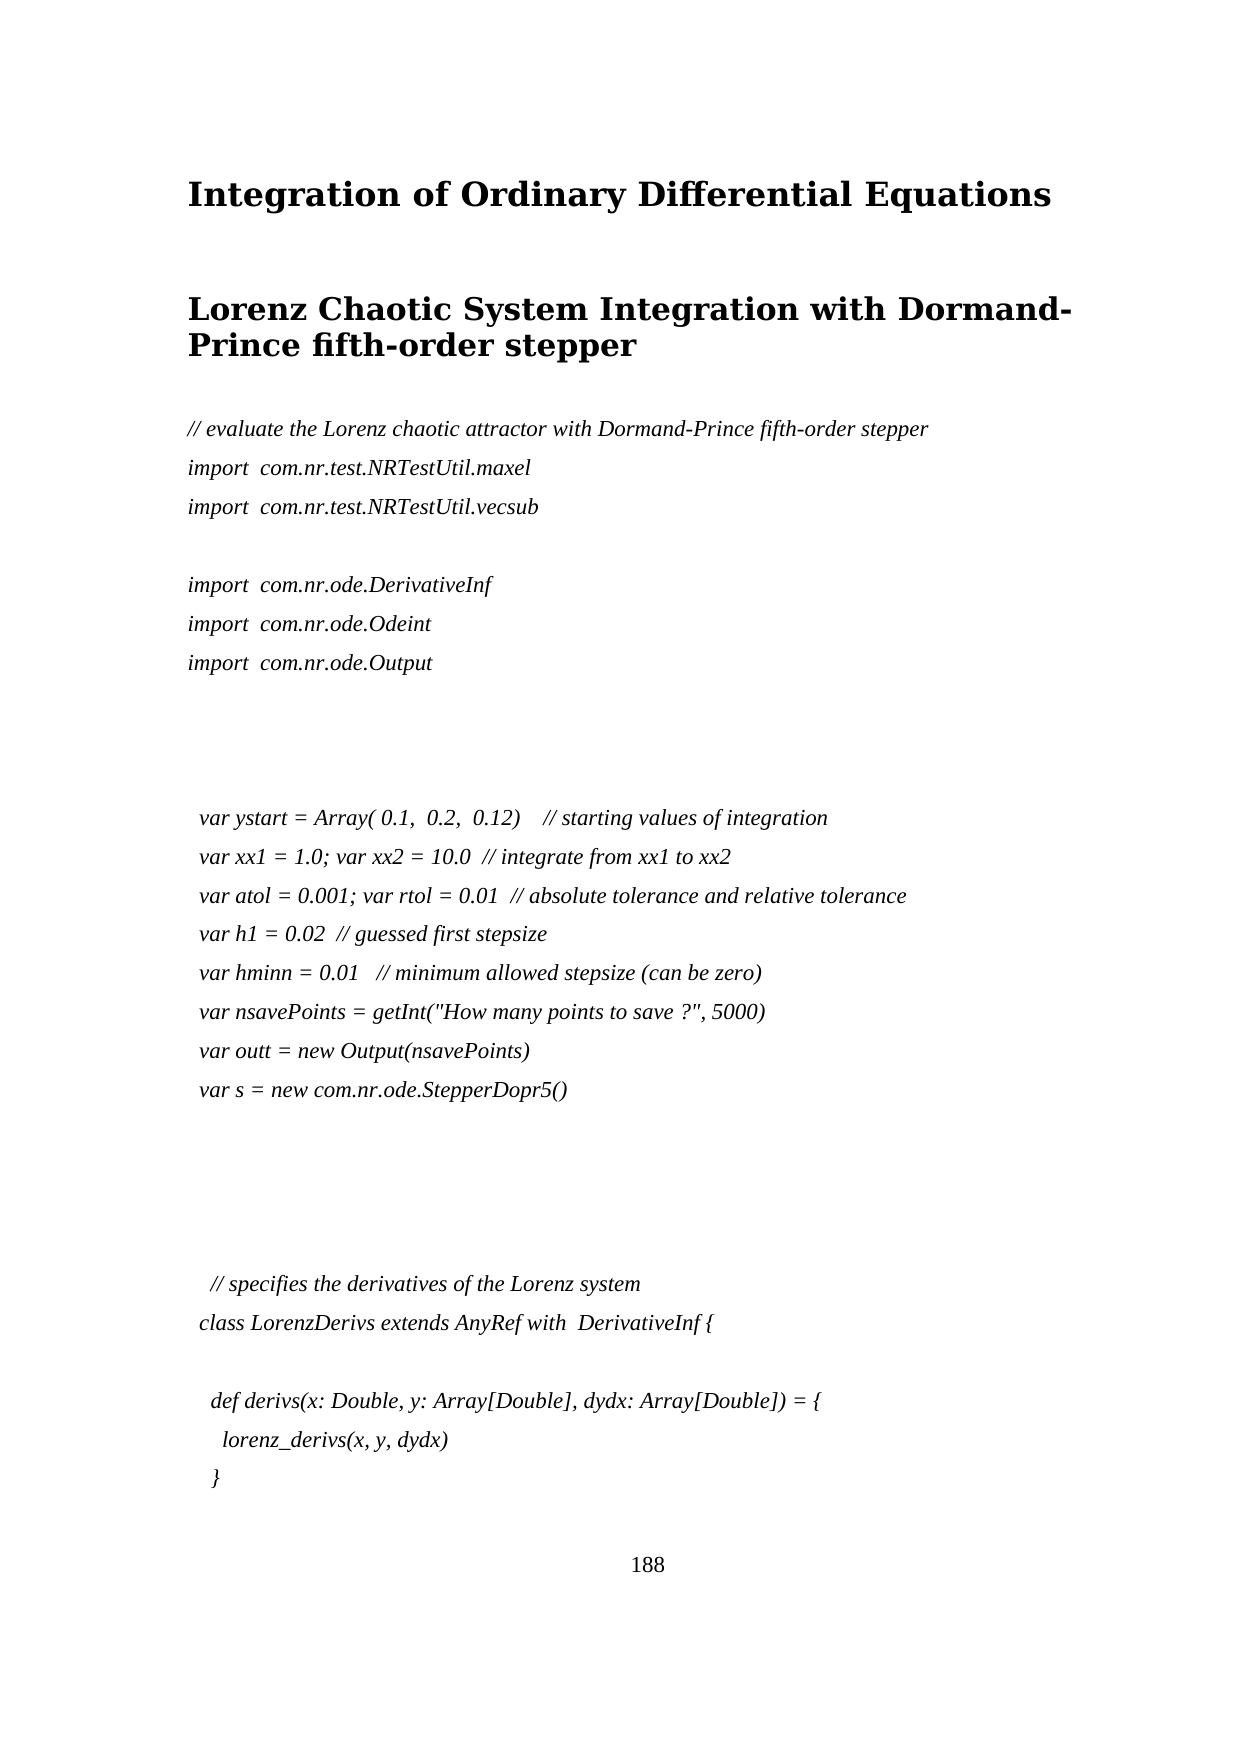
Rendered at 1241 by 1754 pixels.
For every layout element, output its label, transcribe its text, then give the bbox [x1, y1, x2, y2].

text // evaluate the Lorenz chaotic attractor with Dormand-Prince fifth-order stepper [187, 415, 1108, 442]
subtitle Integration of Ordinary Differential Equations [187, 175, 1108, 214]
text var outt = new Output(nsavePoints) [187, 1037, 1108, 1063]
text def derivs(x: Double, y: Array[Double], dydx: Array[Double]) = { [187, 1387, 1108, 1413]
text var atol = 0.001; var rtol = 0.01 // absolute tolerance and relative tolerance [187, 882, 1108, 908]
text var s = new com.nr.ode.StepperDopr5() [187, 1076, 1108, 1102]
text } [187, 1464, 1108, 1491]
subtitle Lorenz Chaotic System Integration with Dormand-Prince fifth-order stepper [187, 291, 1108, 364]
text import com.nr.test.NRTestUtil.maxel [187, 454, 1108, 481]
text import com.nr.ode.DerivativeInf [187, 571, 1108, 597]
text var h1 = 0.02 // guessed first stepsize [187, 921, 1108, 947]
text var nsavePoints = getInt("How many points to save ?", 5000) [187, 998, 1108, 1024]
text import com.nr.ode.Output [187, 648, 1108, 675]
text import com.nr.ode.Odeint [187, 610, 1108, 636]
text var hminn = 0.01 // minimum allowed stepsize (can be zero) [187, 959, 1108, 986]
text var xx1 = 1.0; var xx2 = 10.0 // integrate from xx1 to xx2 [187, 843, 1108, 869]
text import com.nr.test.NRTestUtil.vecsub [187, 493, 1108, 519]
text var ystart = Array( 0.1, 0.2, 0.12) // starting values of integration [187, 804, 1108, 830]
text class LorenzDerivs extends AnyRef with DerivativeInf { [187, 1309, 1108, 1335]
text // specifies the derivatives of the Lorenz system [187, 1270, 1108, 1297]
text lorenz_derivs(x, y, dydx) [187, 1426, 1108, 1452]
